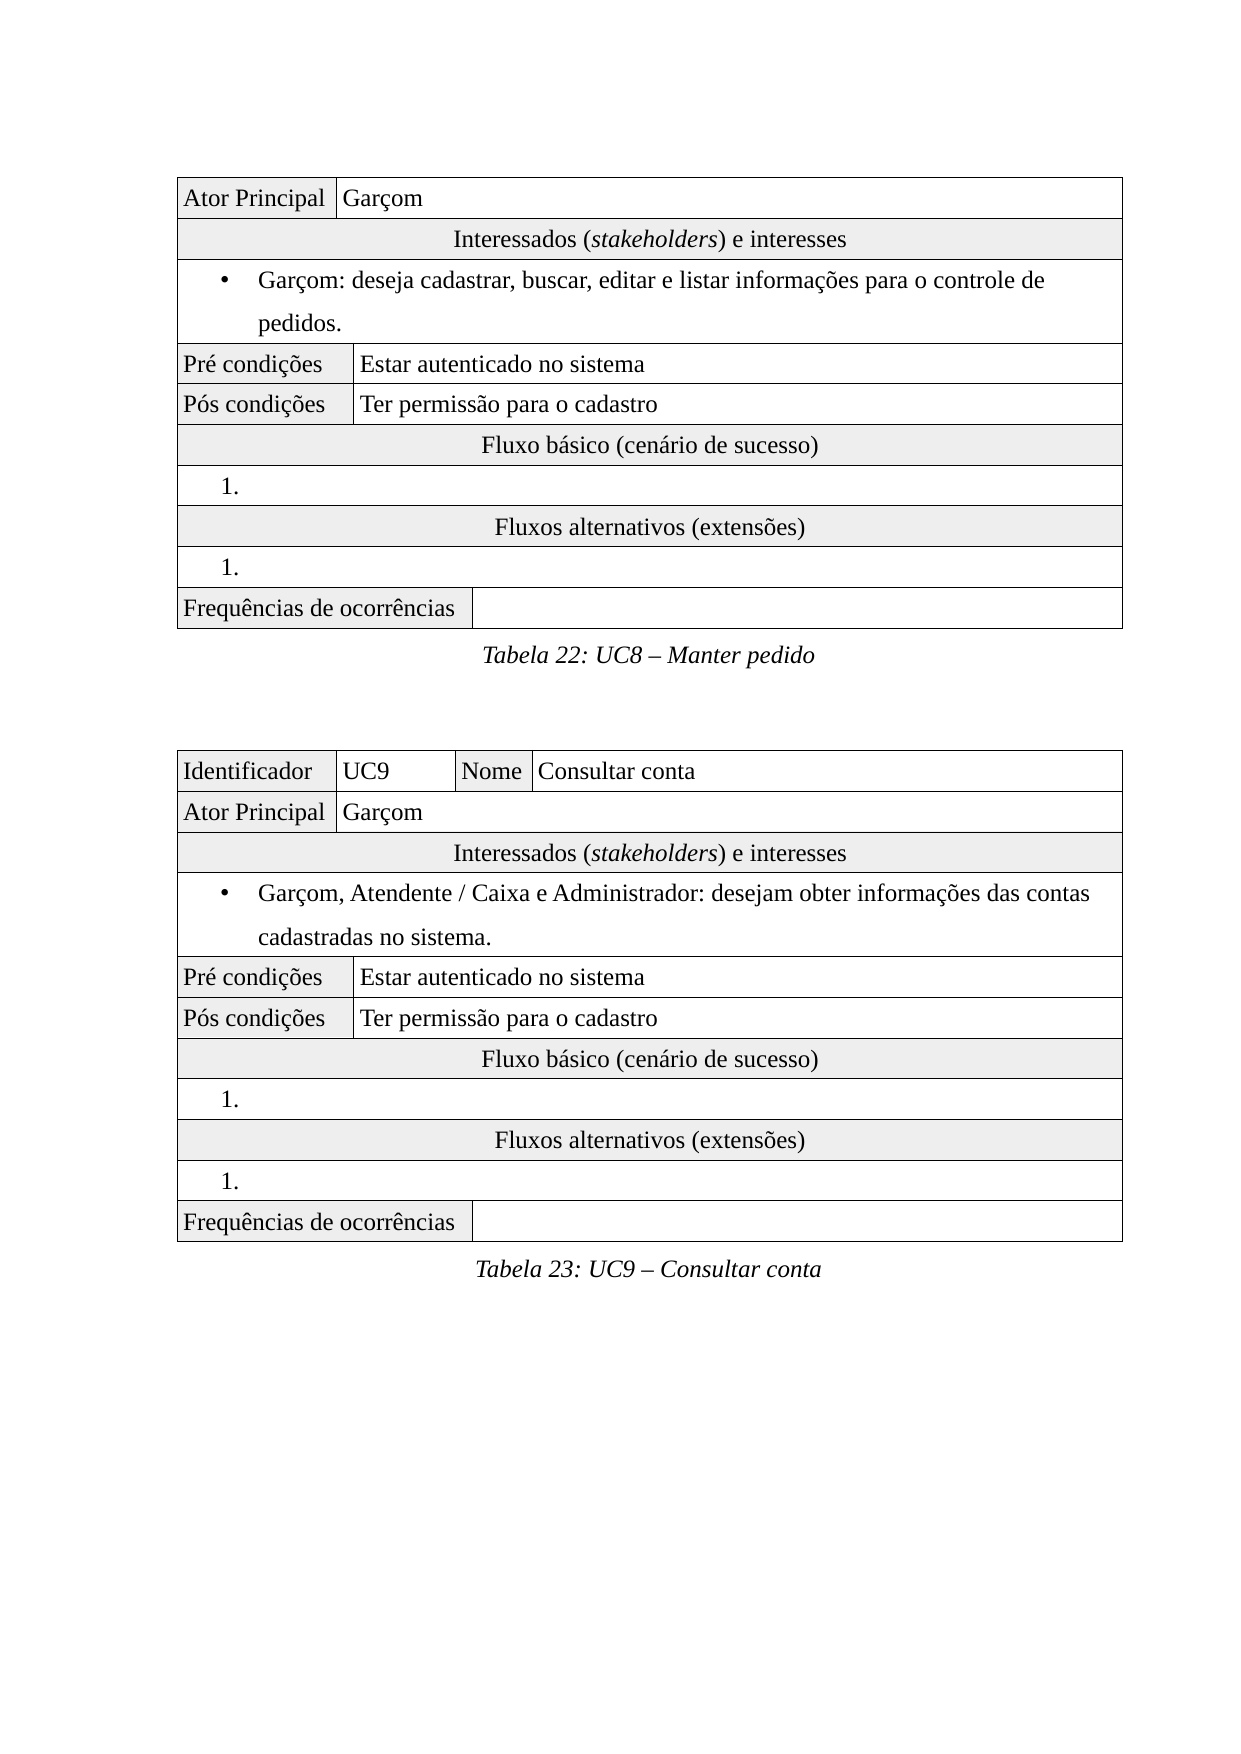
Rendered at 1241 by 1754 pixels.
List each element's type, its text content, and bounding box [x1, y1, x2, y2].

text Tabela 23: UC9 – Consultar conta [177, 1254, 1122, 1283]
table_cell Garçom [337, 792, 1122, 831]
table_cell Estar autenticado no sistema [354, 957, 1122, 997]
table_header Identificador [178, 751, 336, 791]
table_cell Ter permissão para o cadastro [354, 384, 1122, 424]
table_cell [178, 1161, 1122, 1200]
table_cell Pré condições [178, 344, 353, 383]
table_header Nome [456, 751, 532, 791]
table_cell Frequências de ocorrências [178, 1201, 472, 1241]
table_cell Garçom [337, 178, 1122, 218]
table_cell Ator Principal [178, 178, 336, 218]
table_cell Pós condições [178, 998, 353, 1037]
table_cell Fluxos alternativos (extensões) [178, 506, 1122, 546]
table_header UC9 [337, 751, 455, 791]
table_cell Fluxo básico (cenário de sucesso) [178, 425, 1122, 465]
table_cell [178, 466, 1122, 505]
table_cell [473, 588, 1122, 628]
table_cell [178, 547, 1122, 587]
table_cell Garçom: deseja cadastrar, buscar, editar e listar informações para o controle de pedidos. [178, 260, 1122, 342]
table_cell Estar autenticado no sistema [354, 344, 1122, 383]
table_cell Garçom, Atendente / Caixa e Administrador: desejam obter informações das contas cadastradas no sistema. [178, 873, 1122, 956]
table_cell Interessados (stakeholders) e interesses [178, 219, 1122, 259]
table_cell Fluxos alternativos (extensões) [178, 1120, 1122, 1160]
table_header Consultar conta [533, 751, 1122, 791]
table_cell Frequências de ocorrências [178, 588, 472, 628]
table_cell Ator Principal [178, 792, 336, 831]
text Tabela 22: UC8 – Manter pedido [177, 641, 1122, 669]
table_cell [473, 1201, 1122, 1241]
table_cell Ter permissão para o cadastro [354, 998, 1122, 1037]
table_cell Pré condições [178, 957, 353, 997]
table_cell Interessados (stakeholders) e interesses [178, 833, 1122, 872]
table_cell Pós condições [178, 384, 353, 424]
table_cell [178, 1079, 1122, 1119]
table_cell Fluxo básico (cenário de sucesso) [178, 1039, 1122, 1078]
